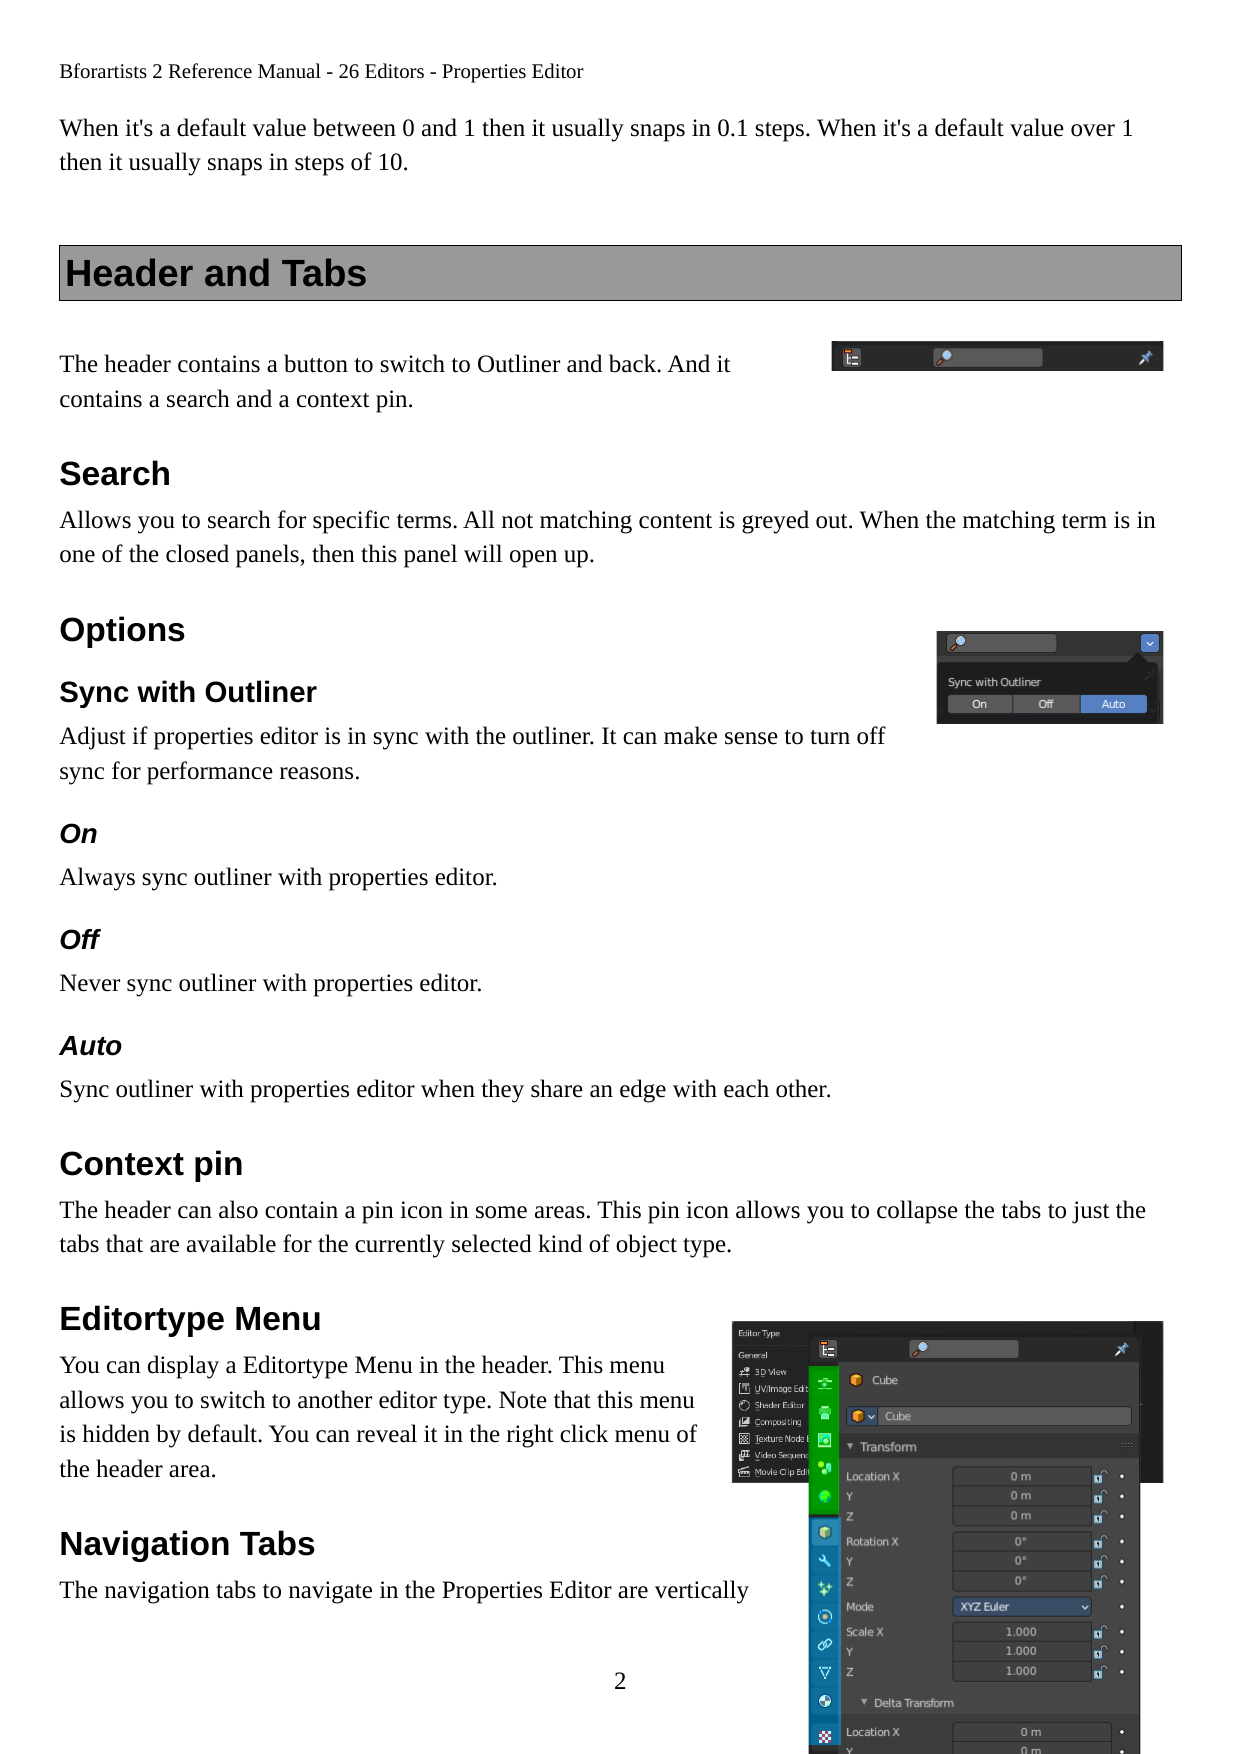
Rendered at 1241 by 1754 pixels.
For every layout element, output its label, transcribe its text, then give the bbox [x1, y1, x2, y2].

subtitle Auto [59, 1029, 1181, 1061]
table_header Header and Tabs [60, 246, 1181, 300]
subtitle On [59, 817, 1181, 849]
picture [731, 1321, 1164, 1754]
picture [936, 631, 1164, 724]
picture [831, 341, 1164, 371]
text The navigation tabs to navigate in the Properties Editor are vertically [59, 1575, 808, 1603]
subtitle Search [59, 454, 1181, 493]
text Allows you to search for specific terms. All not matching content is greyed out. When the matching term is in one of the closed panels, then this panel will open up. [59, 505, 1181, 568]
subtitle Editortype Menu [59, 1299, 1181, 1338]
text The header can also contain a pin icon in some areas. This pin icon allows you to collapse the tabs to just the tabs that are available for the currently selected kind of object type. [59, 1195, 1181, 1258]
subtitle [1141, 1524, 1181, 1562]
text When it's a default value between 0 and 1 then it usually snaps in 0.1 steps. When it's a default value over 1 then it usually snaps in steps of 10. [59, 113, 1181, 176]
text You can display a Editortype Menu in the header. This menu allows you to switch to another editor type. Note that this menu is hidden by default. You can reveal it in the right click menu of the header area. [59, 1350, 731, 1482]
subtitle Sync with Outliner [59, 675, 936, 709]
text Sync outliner with properties editor when they share an edge with each other. [59, 1074, 1181, 1102]
subtitle Off [59, 923, 1181, 955]
subtitle Context pin [59, 1144, 1181, 1182]
text Never sync outliner with properties editor. [59, 968, 1181, 997]
text Adjust if properties editor is in sync with the outliner. It can make sense to turn off sync for performance reasons. [59, 721, 1181, 785]
subtitle Options [59, 609, 1181, 648]
text Always sync outliner with properties editor. [59, 862, 1181, 891]
text The header contains a button to switch to Outliner and back. And it contains a search and a context pin. [59, 349, 1181, 413]
subtitle [1164, 675, 1181, 709]
subtitle Navigation Tabs [59, 1524, 808, 1562]
